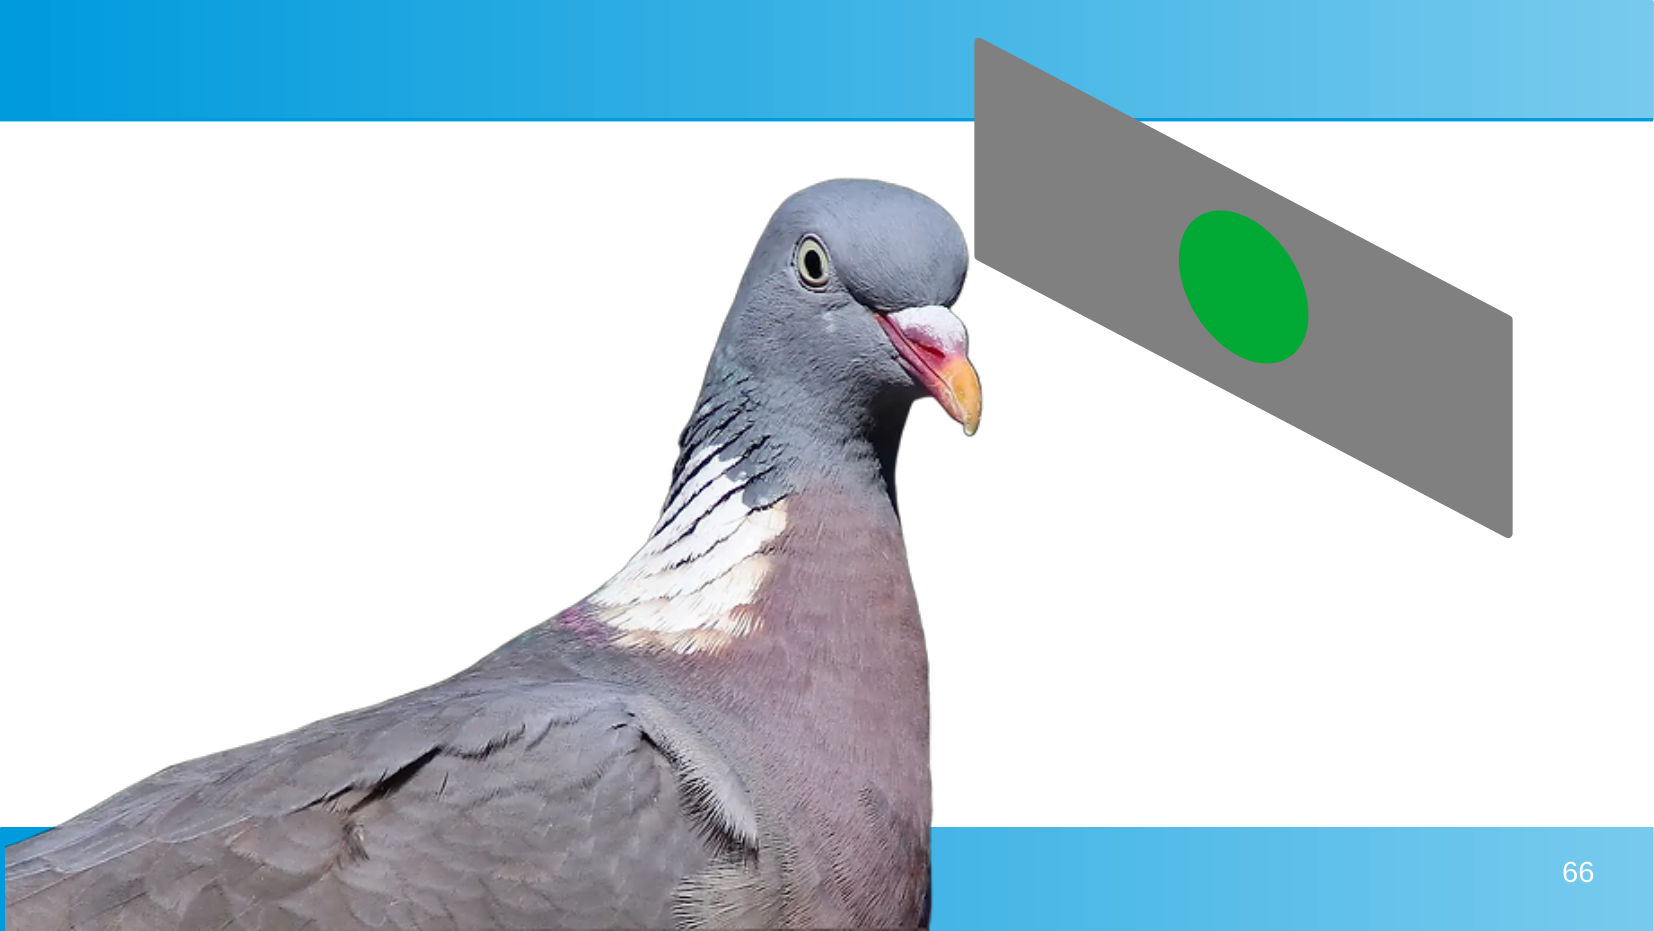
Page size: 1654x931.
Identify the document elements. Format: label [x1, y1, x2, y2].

picture [5, 130, 1007, 931]
text_box [978, 42, 1509, 534]
